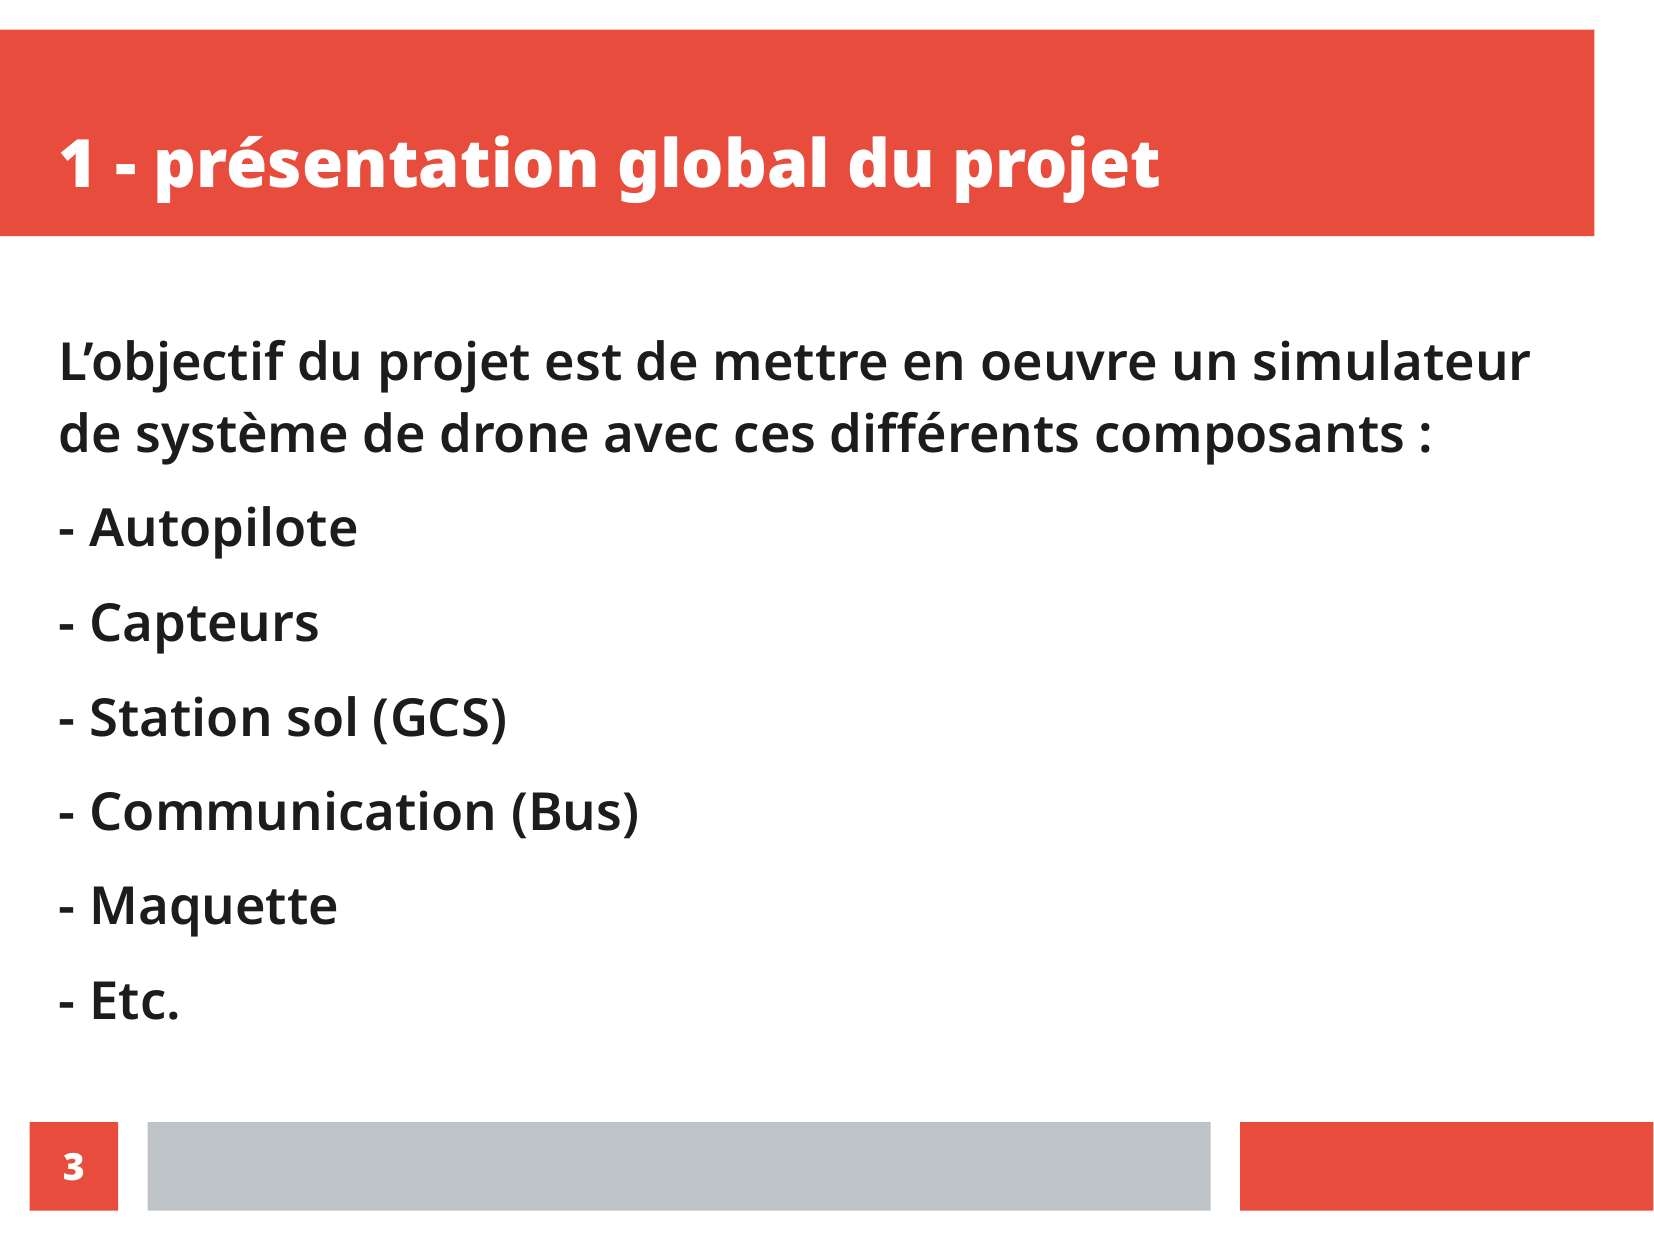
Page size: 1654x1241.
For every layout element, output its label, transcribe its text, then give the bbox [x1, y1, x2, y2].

title 1 - présentation global du projet [59, 59, 1595, 207]
list L’objectif du projet est de mettre en oeuvre un simulateur de système de drone avec ces différents composants : - Autopilote - Capteurs - Station sol (GCS) - Communication (Bus) - Maquette - Etc. [59, 324, 1565, 1093]
